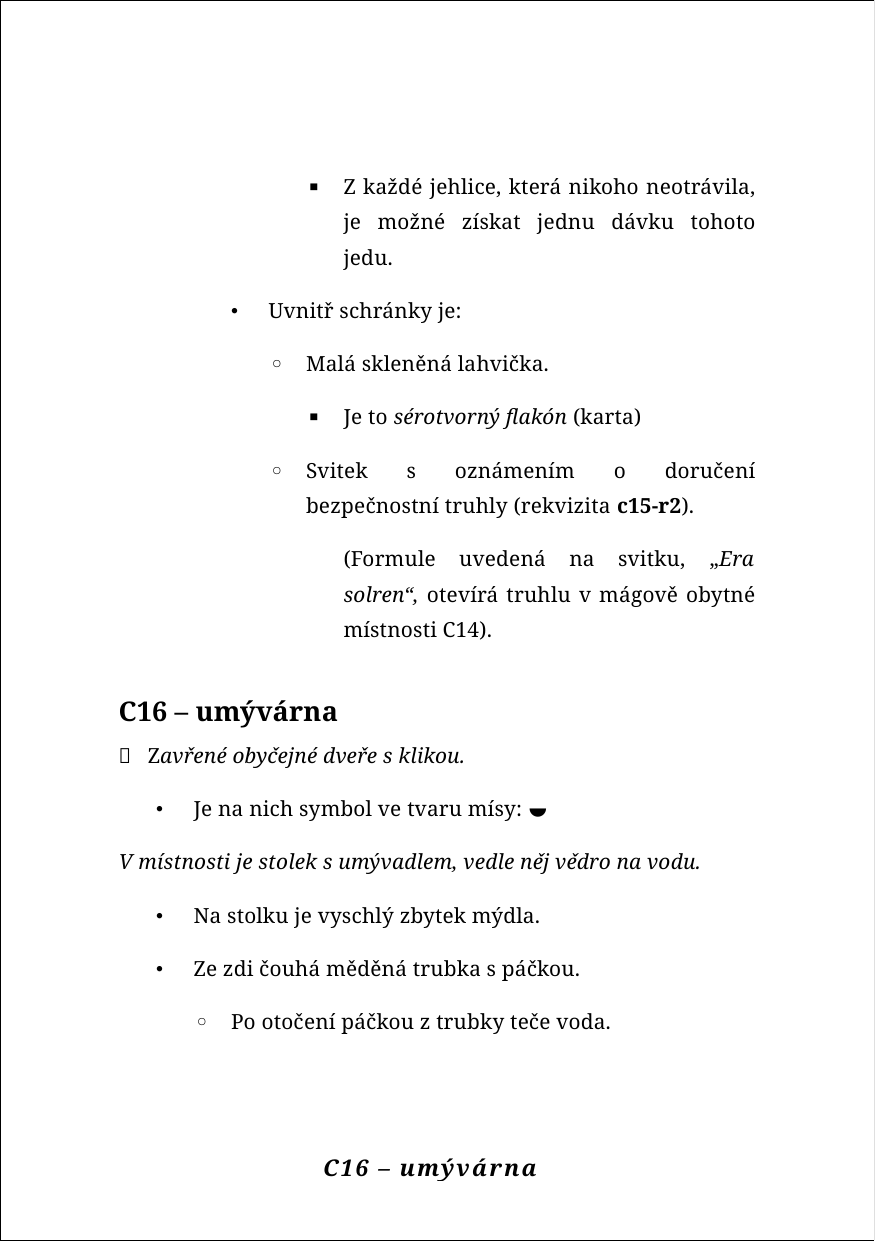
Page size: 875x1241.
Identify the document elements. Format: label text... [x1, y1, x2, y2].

list Je na nich symbol ve tvaru mísy: ⯋ [156, 794, 756, 823]
list Je to sérotvorný flakón (karta) [306, 402, 756, 431]
subtitle C16 – umývárna [118, 692, 756, 729]
list Po otočení páčkou z trubky teče voda. [193, 1007, 756, 1036]
list Malá skleněná lahvička. [268, 349, 756, 378]
text 🚪 Zavřené obyčejné dveře s klikou. [118, 741, 756, 769]
list Svitek s oznámením o doručení bezpečnostní truhly (rekvizita c15-r2). [268, 456, 756, 520]
list Na stolku je vyschlý zbytek mýdla. [156, 901, 756, 929]
list Ze zdi čouhá měděná trubka s páčkou. [156, 954, 756, 982]
list Uvnitř schránky je: [231, 296, 756, 324]
list Z každé jehlice, která nikoho neotrávila, je možné získat jednu dávku tohoto jedu. [306, 172, 756, 271]
list (Formule uvedená na svitku, „Era solren“, otevírá truhlu v mágově obytné místnosti C14). [306, 544, 756, 644]
text V místnosti je stolek s umývadlem, vedle něj vědro na vodu. [118, 847, 756, 876]
